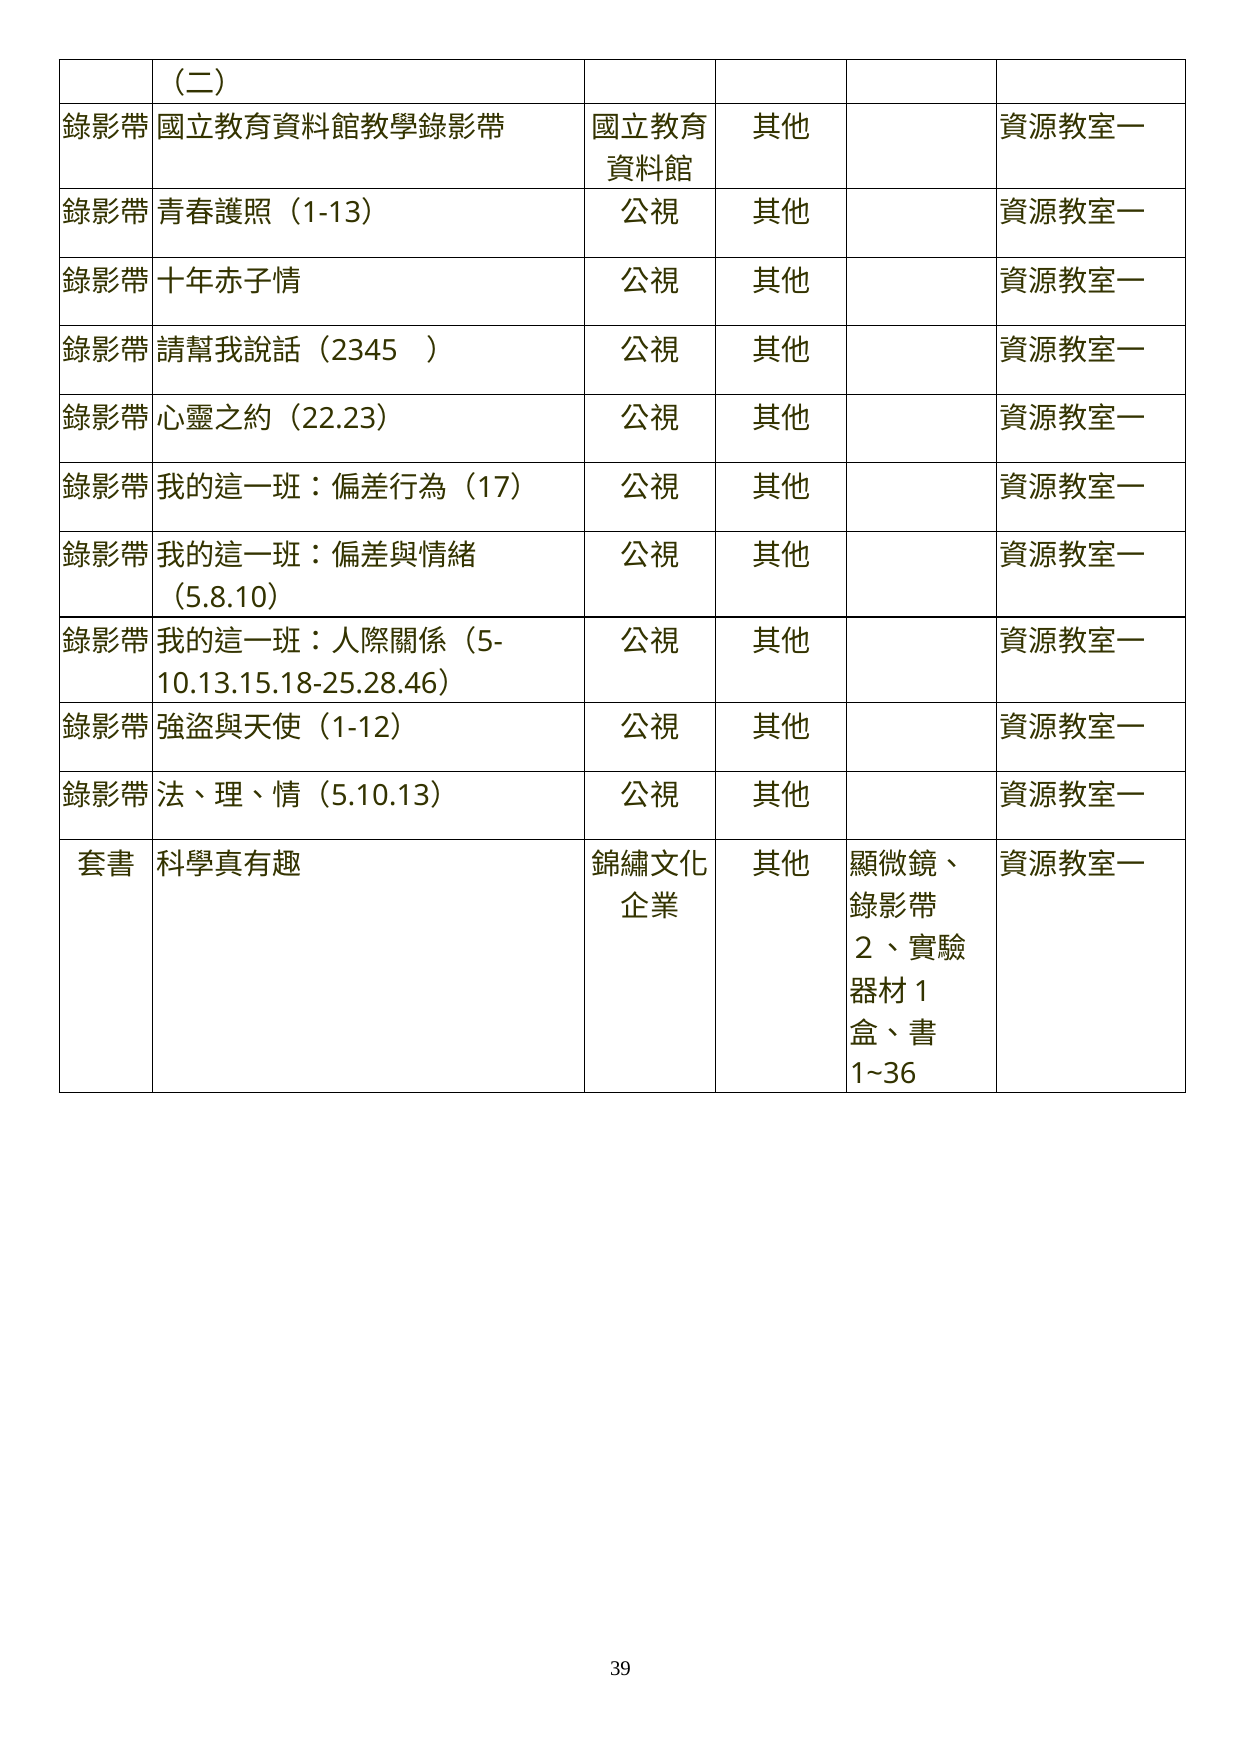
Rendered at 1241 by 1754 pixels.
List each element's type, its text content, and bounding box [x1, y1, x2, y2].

table_cell 顯微鏡、 錄影帶２、實驗器材1盒、書1~36 [847, 840, 996, 1092]
table_cell 錄影帶 [60, 326, 152, 394]
table_cell 國立教育資料館 [585, 104, 715, 188]
table_cell 資源教室一 [997, 189, 1185, 257]
table_cell 資源教室一 [997, 840, 1185, 1092]
table_cell 資源教室一 [997, 532, 1185, 616]
table_cell 國立教育資料館教學錄影帶 [153, 104, 584, 188]
table_cell [585, 60, 715, 102]
table_cell 資源教室一 [997, 463, 1185, 531]
table_cell 其他 [716, 703, 846, 771]
table_cell 其他 [716, 840, 846, 1092]
table_cell 其他 [716, 326, 846, 394]
table_cell [847, 618, 996, 702]
table_cell 套書 [60, 840, 152, 1092]
table_cell 法、理、情（5.10.13） [153, 772, 584, 839]
table_cell [847, 104, 996, 188]
table_cell 其他 [716, 463, 846, 531]
table_cell 其他 [716, 772, 846, 839]
table_cell 資源教室一 [997, 618, 1185, 702]
table_cell 其他 [716, 189, 846, 257]
table_cell 請幫我說話（2345 ） [153, 326, 584, 394]
table_cell 強盜與天使（1-12） [153, 703, 584, 771]
table_cell 錦繡文化企業 [585, 840, 715, 1092]
table_cell [847, 326, 996, 394]
table_cell 其他 [716, 532, 846, 616]
table_cell 資源教室一 [997, 258, 1185, 325]
table_cell 公視 [585, 395, 715, 462]
table_cell 公視 [585, 772, 715, 839]
table_cell 公視 [585, 703, 715, 771]
table_cell 公視 [585, 189, 715, 257]
table_cell 青春護照（1-13） [153, 189, 584, 257]
table_cell [847, 189, 996, 257]
table_cell [847, 258, 996, 325]
table_cell [847, 60, 996, 102]
table_cell [60, 60, 152, 102]
table_cell 心靈之約（22.23） [153, 395, 584, 462]
table_cell 科學真有趣 [153, 840, 584, 1092]
table_cell 資源教室一 [997, 703, 1185, 771]
table_cell 錄影帶 [60, 618, 152, 702]
table_cell 其他 [716, 258, 846, 325]
table_cell （二） [153, 60, 584, 102]
table_cell 我的這一班：偏差與情緒（5.8.10） [153, 532, 584, 616]
table_cell 錄影帶 [60, 532, 152, 616]
table_cell 我的這一班：偏差行為（17） [153, 463, 584, 531]
table_cell 我的這一班：人際關係（5-10.13.15.18-25.28.46） [153, 618, 584, 702]
table_cell 資源教室一 [997, 395, 1185, 462]
table_cell 公視 [585, 258, 715, 325]
table_cell [847, 463, 996, 531]
table_cell 錄影帶 [60, 703, 152, 771]
table_cell 公視 [585, 463, 715, 531]
table_cell 錄影帶 [60, 395, 152, 462]
table_cell 資源教室一 [997, 326, 1185, 394]
table_cell [997, 60, 1185, 102]
table_cell 錄影帶 [60, 189, 152, 257]
table_cell 公視 [585, 532, 715, 616]
table_cell [716, 60, 846, 102]
table_cell 資源教室一 [997, 104, 1185, 188]
table_cell 公視 [585, 326, 715, 394]
table_cell [847, 532, 996, 616]
table_cell 公視 [585, 618, 715, 702]
table_cell 十年赤子情 [153, 258, 584, 325]
table_cell 資源教室一 [997, 772, 1185, 839]
table_cell 其他 [716, 618, 846, 702]
table_cell [847, 703, 996, 771]
table_cell 錄影帶 [60, 258, 152, 325]
table_cell [847, 772, 996, 839]
table_cell 其他 [716, 104, 846, 188]
table_cell 錄影帶 [60, 463, 152, 531]
table_cell 錄影帶 [60, 772, 152, 839]
table_cell 其他 [716, 395, 846, 462]
table_cell 錄影帶 [60, 104, 152, 188]
table_cell [847, 395, 996, 462]
